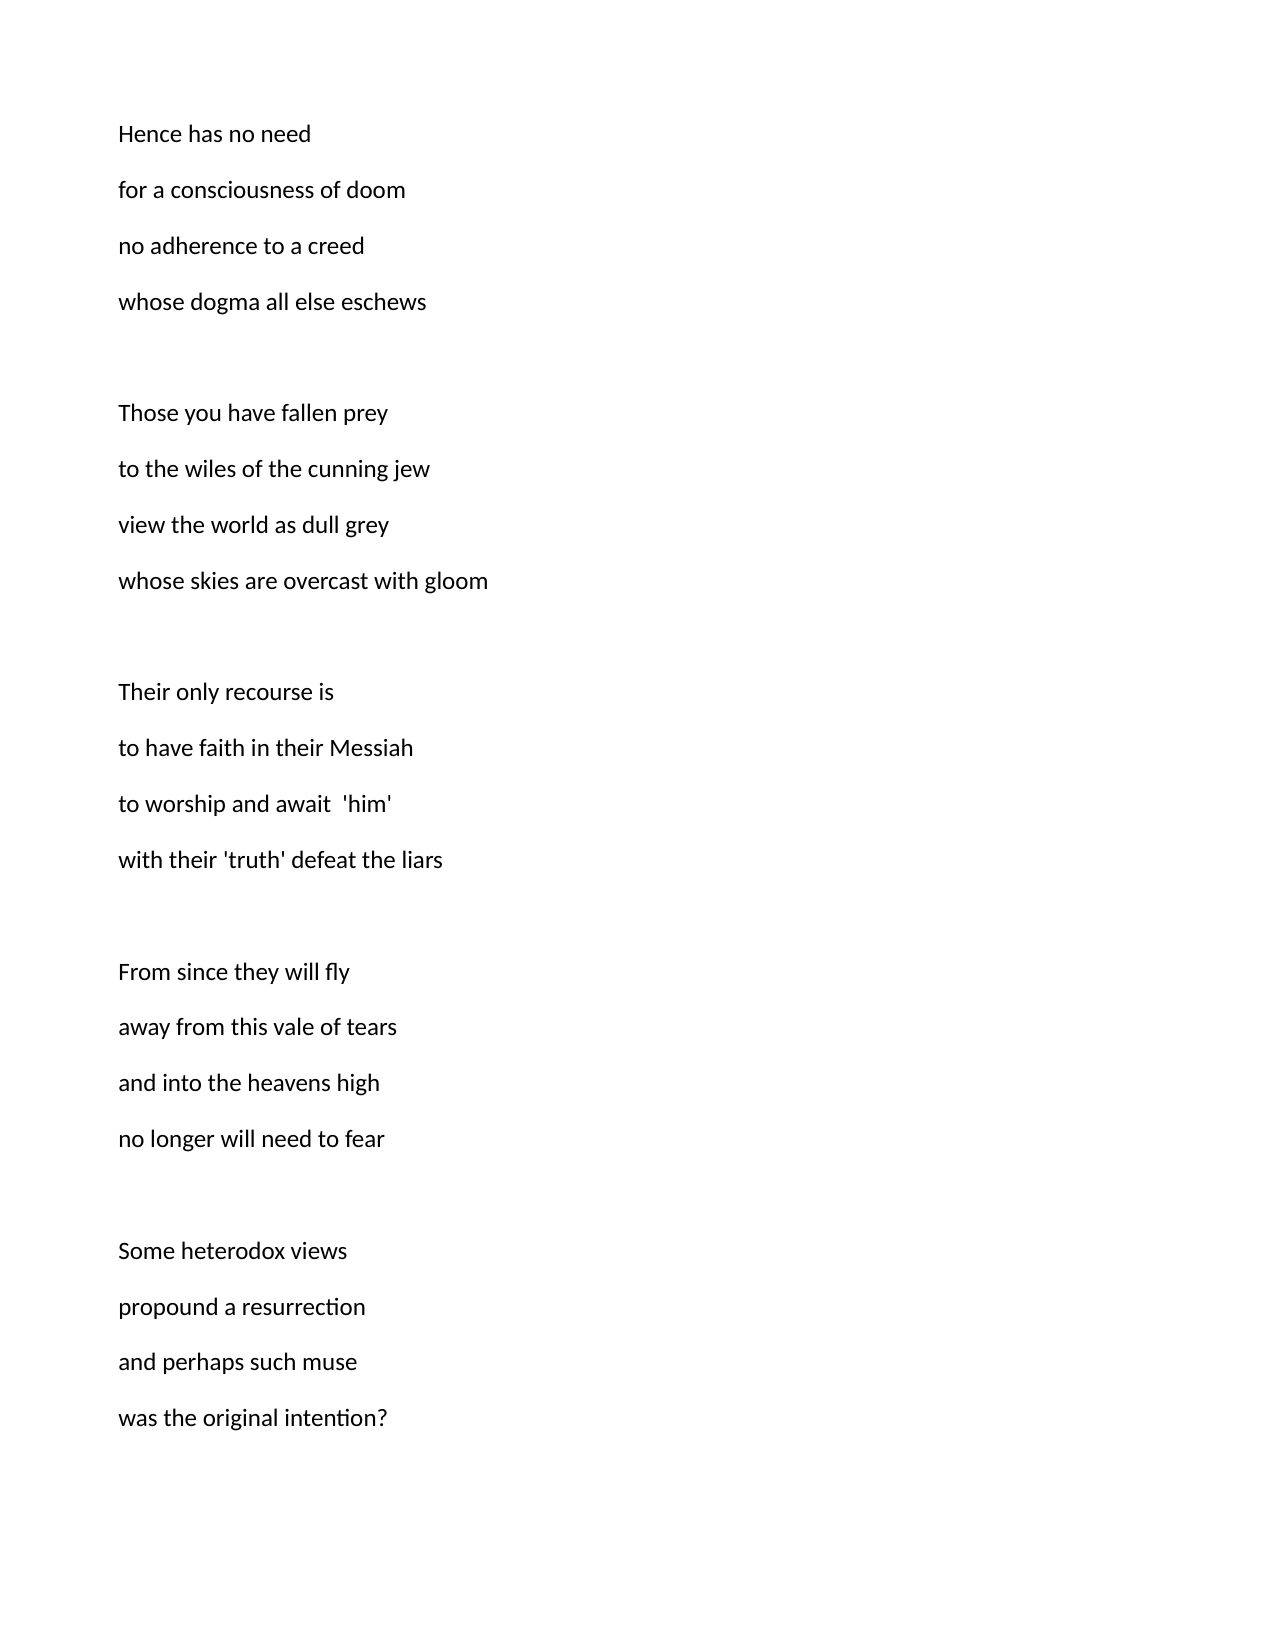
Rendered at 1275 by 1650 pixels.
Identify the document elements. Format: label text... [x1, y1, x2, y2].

text with their 'truth' defeat the liars [118, 844, 1157, 874]
text no adherence to a creed [118, 230, 1157, 260]
text for a consciousness of doom [118, 174, 1157, 204]
text and perhaps such muse [118, 1346, 1157, 1377]
text was the original intention? [118, 1402, 1157, 1433]
text propound a resurrection [118, 1291, 1157, 1321]
text to worship and await 'him' [118, 788, 1157, 819]
text From since they will fly [118, 956, 1157, 986]
text to have faith in their Messiah [118, 732, 1157, 763]
text Those you have fallen prey [118, 397, 1157, 428]
text away from this vale of tears [118, 1011, 1157, 1042]
text view the world as dull grey [118, 509, 1157, 539]
text Some heterodox views [118, 1235, 1157, 1265]
text whose dogma all else eschews [118, 286, 1157, 316]
text Hence has no need [118, 118, 1157, 149]
text to the wiles of the cunning jew [118, 453, 1157, 484]
text and into the heavens high [118, 1067, 1157, 1098]
text no longer will need to fear [118, 1123, 1157, 1154]
text Their only recourse is [118, 676, 1157, 707]
text whose skies are overcast with gloom [118, 565, 1157, 595]
